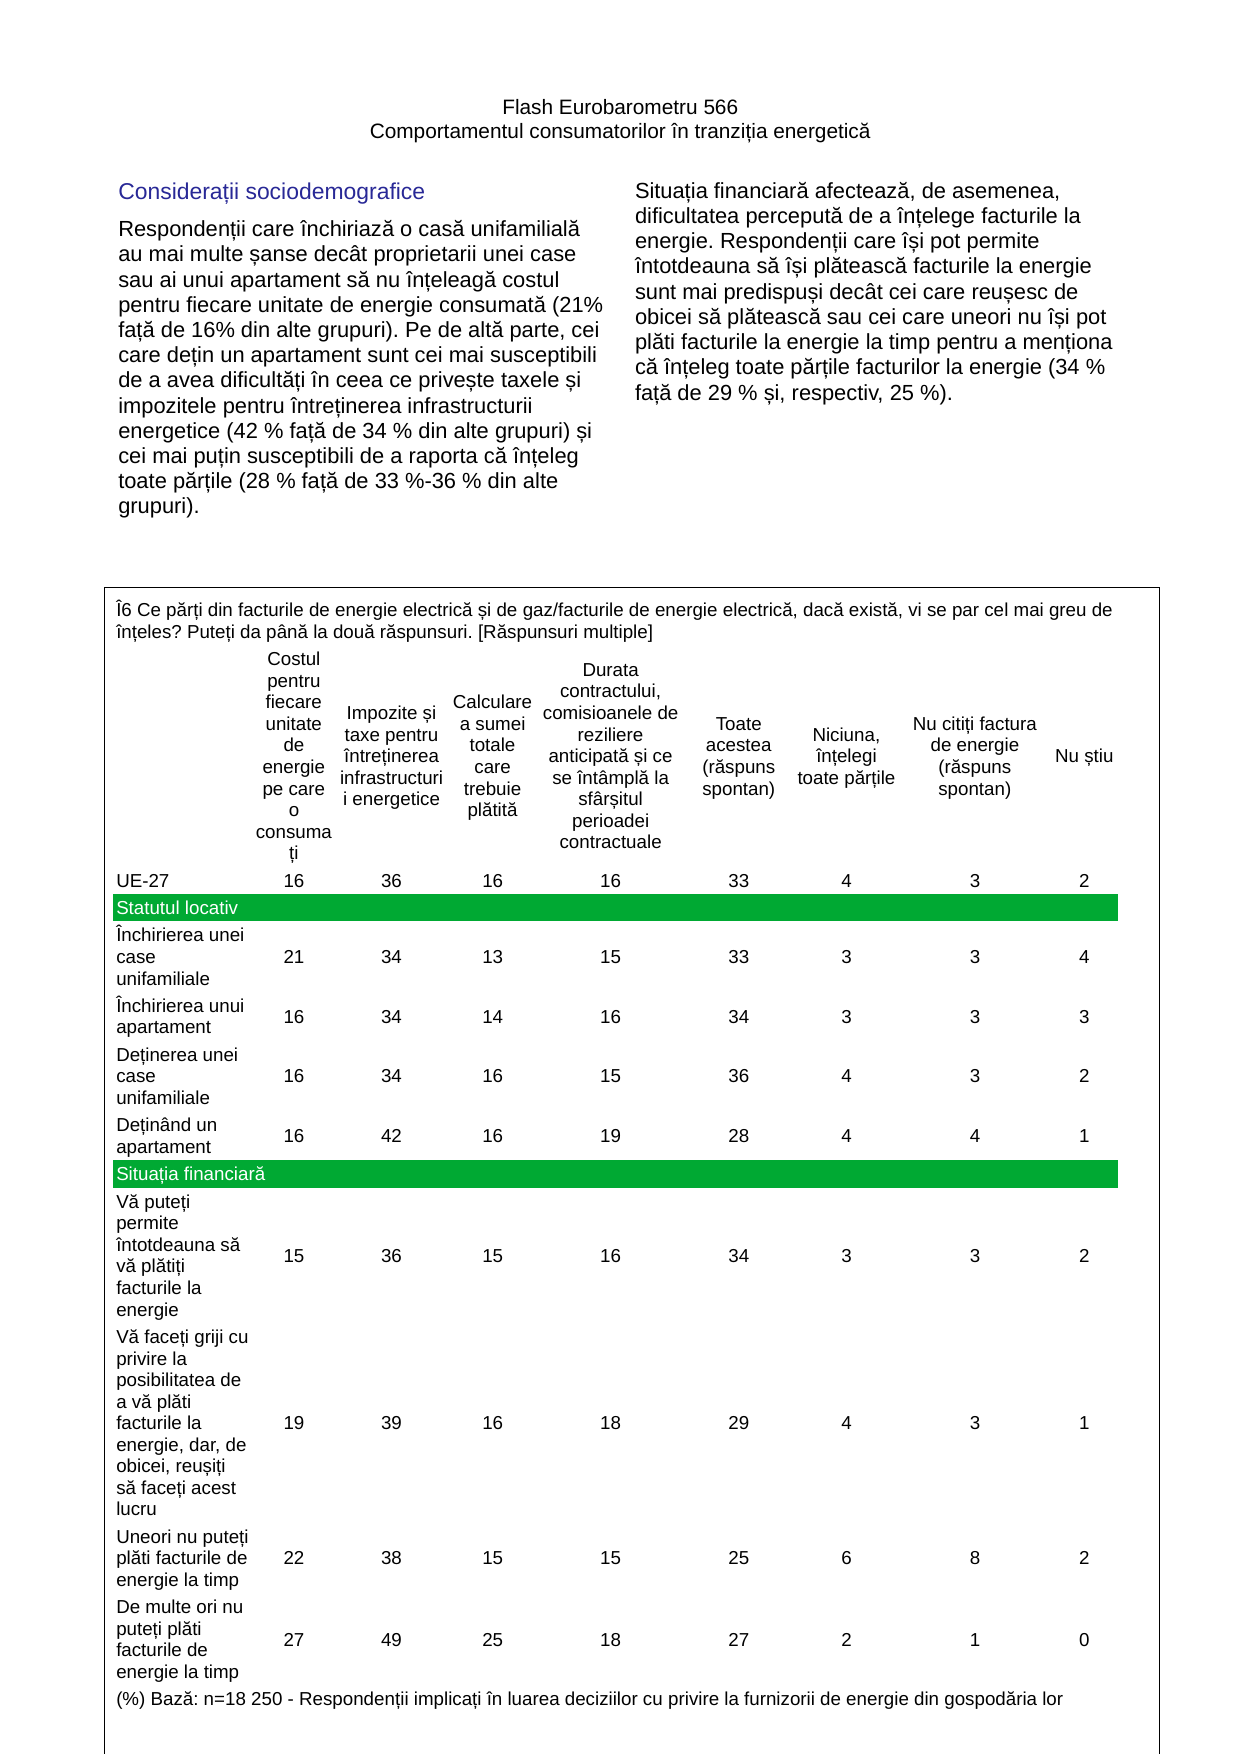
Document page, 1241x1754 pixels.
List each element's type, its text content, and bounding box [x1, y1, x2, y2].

table_cell 2 [794, 1593, 899, 1685]
table_cell Impozite și taxe pentru întreținerea infrastructurii energetice [335, 645, 447, 866]
table_cell 27 [684, 1593, 793, 1685]
table_cell Costul pentru fiecare unitate de energie pe care o consumați [252, 645, 335, 866]
table_cell 38 [335, 1523, 447, 1593]
table_cell 1 [1050, 1111, 1118, 1160]
table_cell Închirierea unei case unifamiliale [113, 921, 252, 992]
table_cell 34 [684, 992, 793, 1041]
table_cell Situația financiară [113, 1160, 1118, 1188]
table_cell 33 [684, 866, 793, 894]
table_cell 16 [537, 1188, 683, 1323]
table_cell Niciuna, înțelegi toate părțile [794, 645, 899, 866]
table_cell 15 [448, 1523, 537, 1593]
table_cell 42 [335, 1111, 447, 1160]
table_cell 2 [1050, 1041, 1118, 1111]
table_cell 21 [252, 921, 335, 992]
table_cell Nu știu [1050, 645, 1118, 866]
table_cell 4 [794, 1041, 899, 1111]
table_cell 16 [252, 1041, 335, 1111]
table_cell 3 [899, 1041, 1050, 1111]
table_cell 3 [794, 921, 899, 992]
table_cell 16 [252, 866, 335, 894]
table_cell Nu citiți factura de energie (răspuns spontan) [899, 645, 1050, 866]
table_cell 36 [684, 1041, 793, 1111]
table_cell Uneori nu puteți plăti facturile de energie la timp [113, 1523, 252, 1593]
table_cell (%) Bază: n=18 250 - Respondenții implicați în luarea deciziilor cu privire la furnizorii de energie din gospodăria lor [113, 1685, 1118, 1713]
table_cell 19 [537, 1111, 683, 1160]
table_cell 2 [1050, 1188, 1118, 1323]
table_cell Vă faceți griji cu privire la posibilitatea de a vă plăti facturile la energie, dar, de obicei, reușiți să faceți acest lucru [113, 1323, 252, 1523]
table_cell 6 [794, 1523, 899, 1593]
table_cell 8 [899, 1523, 1050, 1593]
table_cell 3 [794, 1188, 899, 1323]
table_cell 18 [537, 1593, 683, 1685]
table_cell 49 [335, 1593, 447, 1685]
table_cell 14 [448, 992, 537, 1041]
table_cell 25 [684, 1523, 793, 1593]
table_cell 1 [1050, 1323, 1118, 1523]
table_cell 3 [1050, 992, 1118, 1041]
table_cell 1 [899, 1593, 1050, 1685]
table_cell 16 [252, 992, 335, 1041]
table_cell 34 [335, 921, 447, 992]
table_cell 16 [537, 866, 683, 894]
table_cell 16 [448, 1323, 537, 1523]
text Respondenții care închiriază o casă unifamilială au mai multe șanse decât proprietarii unei case sau ai unui apartament să nu înțeleagă costul pentru fiecare unitate de energie consumată (21% față de 16% din alte grupuri). Pe de altă parte, cei care dețin un apartament sunt cei mai susceptibili de a avea dificultăți în ceea ce privește taxele și impozitele pentru întreținerea infrastructurii energetice (42 % față de 34 % din alte grupuri) și cei mai puțin susceptibili de a raporta că înțeleg toate părțile (28 % față de 33 %-36 % din alte grupuri). [118, 216, 605, 518]
table_cell 15 [537, 1041, 683, 1111]
table_cell 34 [335, 1041, 447, 1111]
text Situația financiară afectează, de asemenea, dificultatea percepută de a înțelege facturile la energie. Respondenții care își pot permite întotdeauna să își plătească facturile la energie sunt mai predispuși decât cei care reușesc de obicei să plătească sau cei care uneori nu își pot plăti facturile la energie la timp pentru a menționa că înțeleg toate părțile facturilor la energie (34 % față de 29 % și, respectiv, 25 %). [635, 178, 1122, 405]
table_cell 13 [448, 921, 537, 992]
table_cell Statutul locativ [113, 894, 1118, 921]
table_cell 15 [537, 921, 683, 992]
table_cell 3 [899, 921, 1050, 992]
table_cell 3 [899, 992, 1050, 1041]
table_cell 28 [684, 1111, 793, 1160]
table_cell 15 [448, 1188, 537, 1323]
table_cell Durata contractului, comisioanele de reziliere anticipată și ce se întâmplă la sfârșitul perioadei contractuale [537, 645, 683, 866]
table_cell 34 [335, 992, 447, 1041]
table_cell Deținerea unei case unifamiliale [113, 1041, 252, 1111]
table_cell 4 [794, 866, 899, 894]
table_cell 2 [1050, 866, 1118, 894]
text Considerații sociodemografice [118, 178, 605, 204]
table_header Î6 Ce părți din facturile de energie electrică și de gaz/facturile de energie electrică, dacă există, vi se par cel mai greu de înțeles? Puteți da până la două răspunsuri. [Răspunsuri multiple] [113, 596, 1118, 645]
table_cell 25 [448, 1593, 537, 1685]
table_cell Toate acestea (răspuns spontan) [684, 645, 793, 866]
table_cell 3 [794, 992, 899, 1041]
table_cell 36 [335, 1188, 447, 1323]
table_cell Calcularea sumei totale care trebuie plătită [448, 645, 537, 866]
table_cell Închirierea unui apartament [113, 992, 252, 1041]
table_cell UE-27 [113, 866, 252, 894]
table_cell 19 [252, 1323, 335, 1523]
table_cell 29 [684, 1323, 793, 1523]
table_cell 0 [1050, 1593, 1118, 1685]
table_cell 15 [252, 1188, 335, 1323]
table_cell 2 [1050, 1523, 1118, 1593]
text [105, 588, 1159, 1754]
table_cell De multe ori nu puteți plăti facturile de energie la timp [113, 1593, 252, 1685]
table_cell 36 [335, 866, 447, 894]
table_cell 34 [684, 1188, 793, 1323]
table_cell 33 [684, 921, 793, 992]
table_cell 4 [1050, 921, 1118, 992]
table_cell 16 [448, 866, 537, 894]
table_cell 16 [448, 1041, 537, 1111]
table_cell 4 [794, 1111, 899, 1160]
table_cell 16 [537, 992, 683, 1041]
table_cell 3 [899, 1323, 1050, 1523]
table_cell 27 [252, 1593, 335, 1685]
table_cell 22 [252, 1523, 335, 1593]
table_cell 39 [335, 1323, 447, 1523]
table_cell 4 [899, 1111, 1050, 1160]
table_cell [113, 645, 252, 866]
table_cell 3 [899, 1188, 1050, 1323]
table_cell 3 [899, 866, 1050, 894]
table_cell 15 [537, 1523, 683, 1593]
table_cell Deținând un apartament [113, 1111, 252, 1160]
table_cell Vă puteți permite întotdeauna să vă plătiți facturile la energie [113, 1188, 252, 1323]
table_cell 16 [252, 1111, 335, 1160]
table_cell 18 [537, 1323, 683, 1523]
table_cell 4 [794, 1323, 899, 1523]
table_cell 16 [448, 1111, 537, 1160]
